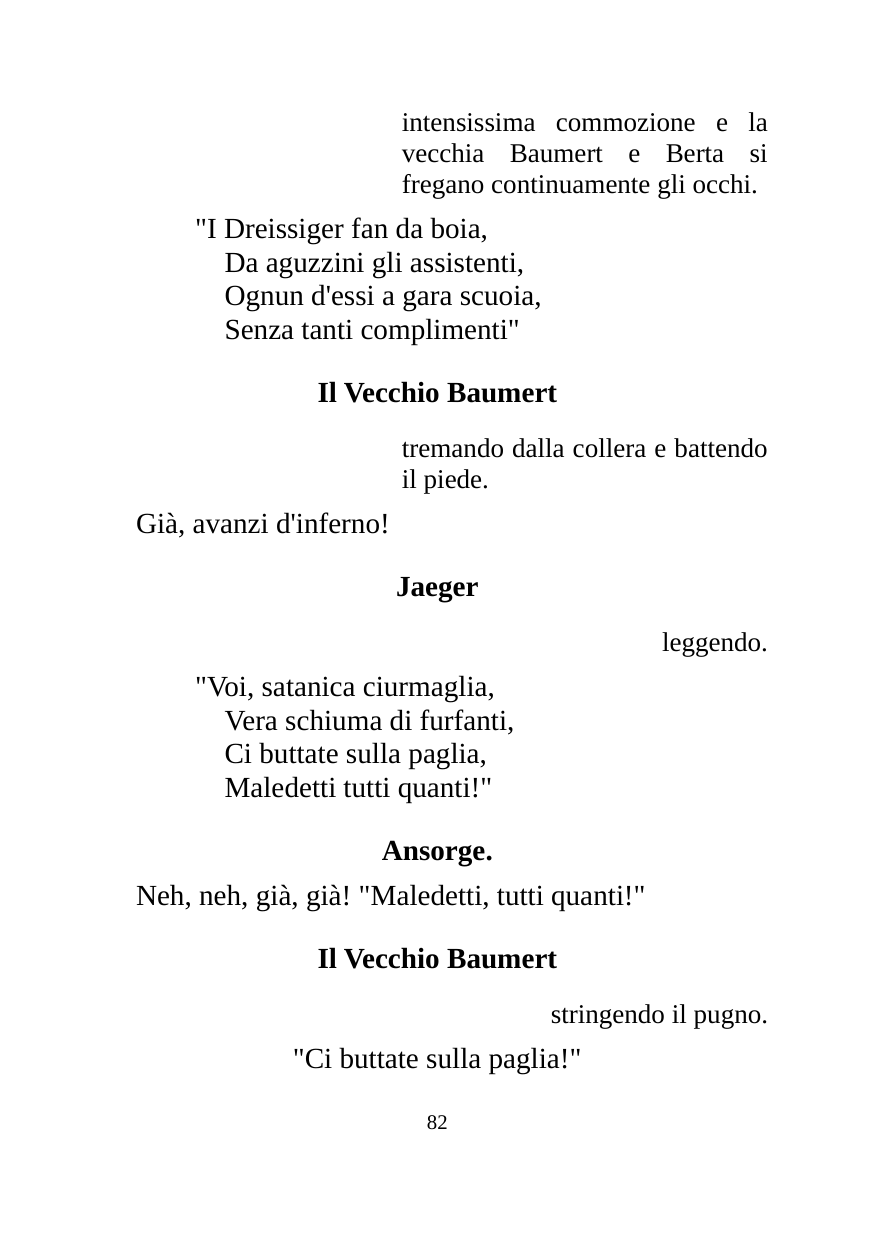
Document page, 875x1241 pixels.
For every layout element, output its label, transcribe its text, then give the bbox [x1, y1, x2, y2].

text Neh, neh, già, già! "Maledetti, tutti quanti!" [106, 878, 768, 912]
text tremando dalla collera e battendo il piede. [402, 432, 768, 494]
text Il Vecchio Baumert [106, 375, 768, 409]
text "Voi, satanica ciurmaglia, Vera schiuma di furfanti, Ci buttate sulla paglia, Maledetti tutti quanti!" [195, 669, 768, 803]
text leggendo. [402, 626, 768, 657]
text Il Vecchio Baumert [106, 941, 768, 975]
text Jaeger [106, 569, 768, 603]
text "Ci buttate sulla paglia!" [106, 1041, 768, 1075]
text Ansorge. [106, 833, 768, 866]
text stringendo il pugno. [402, 998, 768, 1029]
text "I Dreissiger fan da boia, Da aguzzini gli assistenti, Ognun d'essi a gara scuoia, Senza tanti complimenti" [195, 211, 768, 346]
text Già, avanzi d'inferno! [106, 506, 768, 540]
text intensissima commozione e la vecchia Baumert e Berta si fregano continuamente gli occhi. [402, 106, 768, 200]
